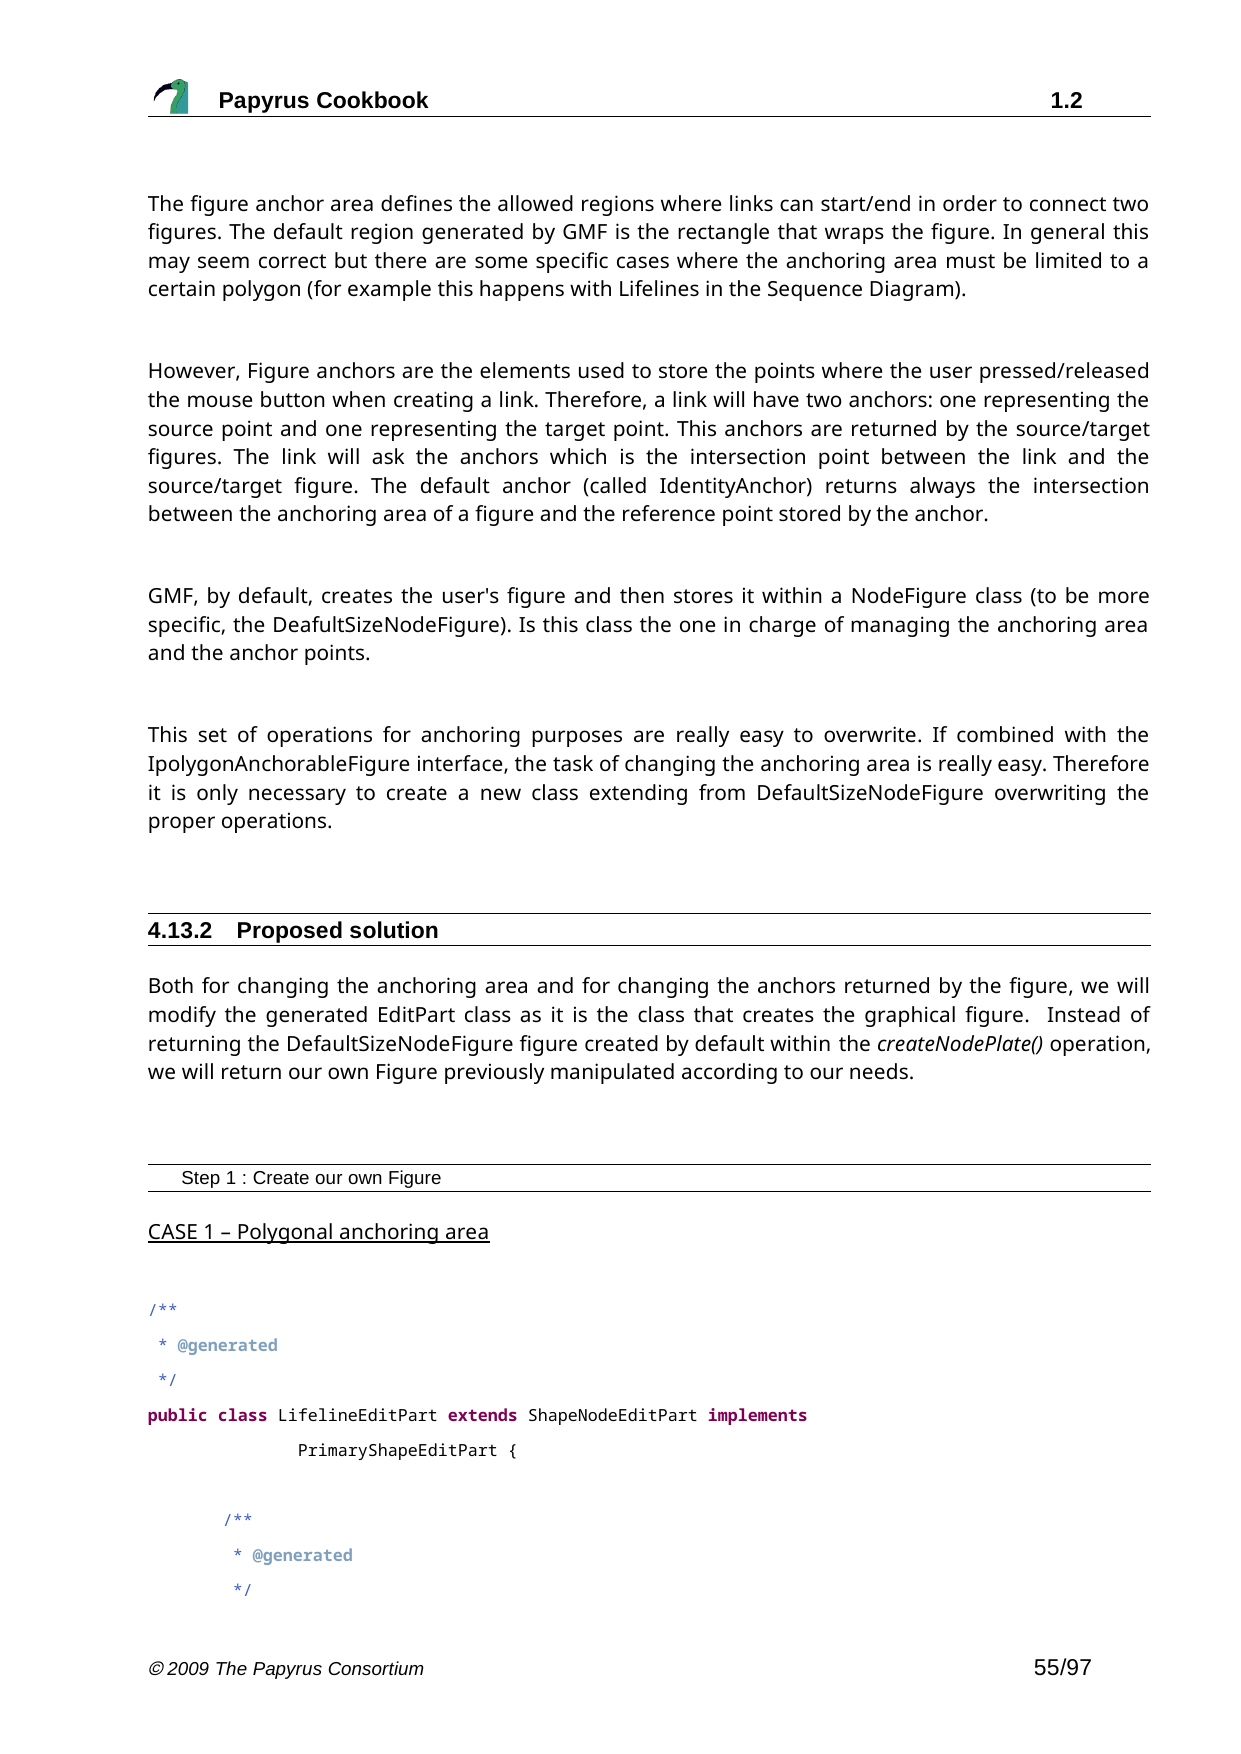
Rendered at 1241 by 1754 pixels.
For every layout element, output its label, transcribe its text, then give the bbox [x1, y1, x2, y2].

text * @generated [148, 1544, 1151, 1567]
text The figure anchor area defines the allowed regions where links can start/end in order to connect two figures. The default region generated by GMF is the rectangle that wraps the figure. In general this may seem correct but there are some specific cases where the anchoring area must be limited to a certain polygon (for example this happens with Lifelines in the Sequence Diagram). [148, 189, 1151, 303]
text * @generated [148, 1334, 1151, 1357]
text PrimaryShapeEditPart { [148, 1439, 1151, 1462]
text CASE 1 – Polygonal anchoring area [148, 1217, 1151, 1246]
text /** [148, 1299, 1151, 1322]
text GMF, by default, creates the user's figure and then stores it within a NodeFigure class (to be more specific, the DeafultSizeNodeFigure). Is this class the one in charge of managing the anchoring area and the anchor points. [148, 581, 1151, 667]
text public class LifelineEditPart extends ShapeNodeEditPart implements [148, 1404, 1151, 1427]
subtitle Proposed solution [148, 914, 1151, 945]
text However, Figure anchors are the elements used to store the points where the user pressed/released the mouse button when creating a link. Therefore, a link will have two anchors: one representing the source point and one representing the target point. This anchors are returned by the source/target figures. The link will ask the anchors which is the intersection point between the link and the source/target figure. The default anchor (called IdentityAnchor) returns always the intersection between the anchoring area of a figure and the reference point stored by the anchor. [148, 356, 1151, 528]
text Both for changing the anchoring area and for changing the anchors returned by the figure, we will modify the generated EditPart class as it is the class that creates the graphical figure. Instead of returning the DefaultSizeNodeFigure figure created by default within the createNodePlate() operation, we will return our own Figure previously manipulated according to our needs. [148, 971, 1151, 1086]
text /** [148, 1509, 1151, 1532]
text */ [148, 1579, 1151, 1602]
text This set of operations for anchoring purposes are really easy to overwrite. If combined with the IpolygonAnchorableFigure interface, the task of changing the anchoring area is really easy. Therefore it is only necessary to create a new class extending from DefaultSizeNodeFigure overwriting the proper operations. [148, 720, 1151, 834]
subtitle Step 1 : Create our own Figure [148, 1165, 1151, 1191]
text */ [148, 1369, 1151, 1392]
picture [153, 79, 189, 114]
